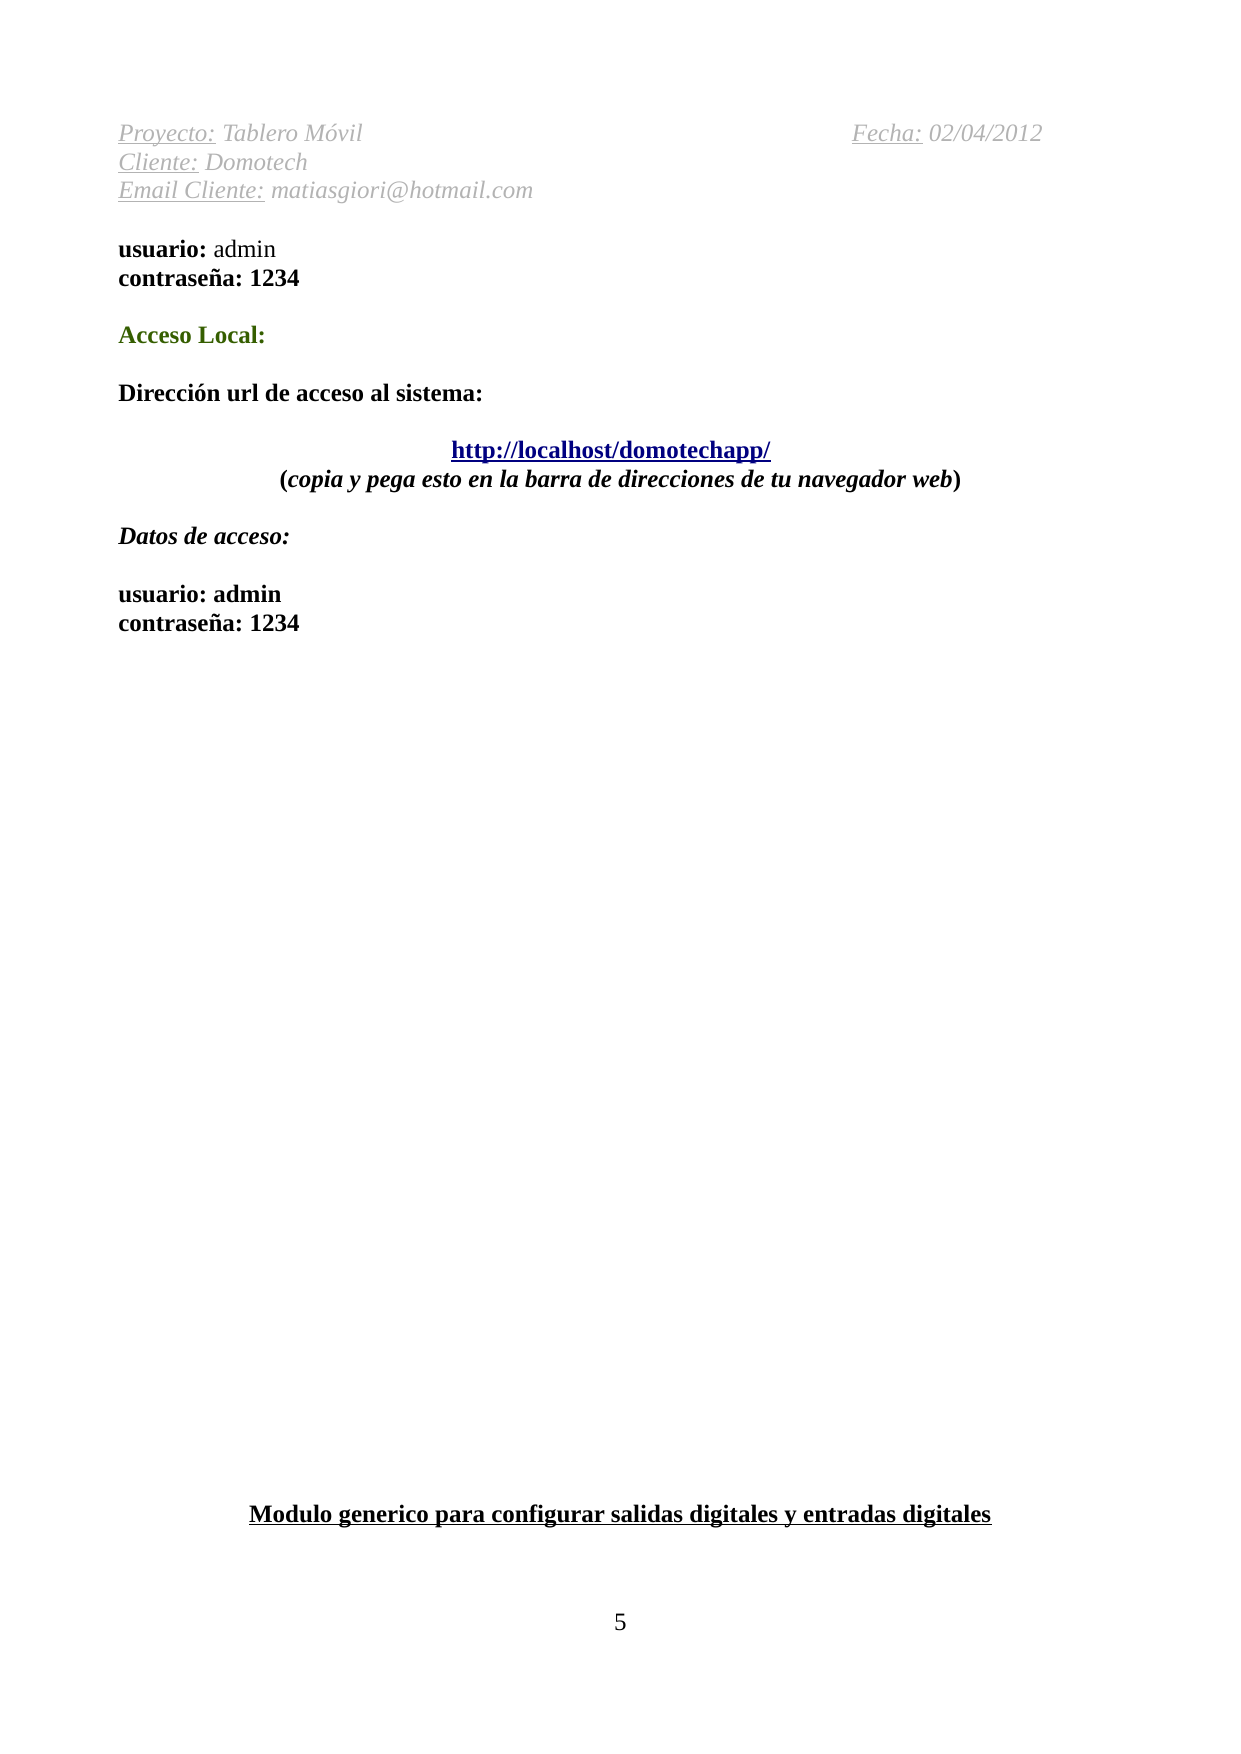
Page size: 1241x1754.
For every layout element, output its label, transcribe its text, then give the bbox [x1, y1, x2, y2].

text Dirección url de acceso al sistema: [118, 378, 1122, 406]
text Modulo generico para configurar salidas digitales y entradas digitales [118, 1499, 1122, 1528]
text contraseña: 1234 [118, 263, 1122, 291]
text contraseña: 1234 [118, 608, 1122, 636]
text usuario: admin [118, 234, 1122, 263]
text Acceso Local: [118, 320, 1122, 349]
text http://localhost/domotechapp/ [118, 435, 1122, 464]
text usuario: admin [118, 579, 1122, 608]
text Datos de acceso: [118, 521, 1122, 550]
text (copia y pega esto en la barra de direcciones de tu navegador web) [118, 464, 1122, 493]
